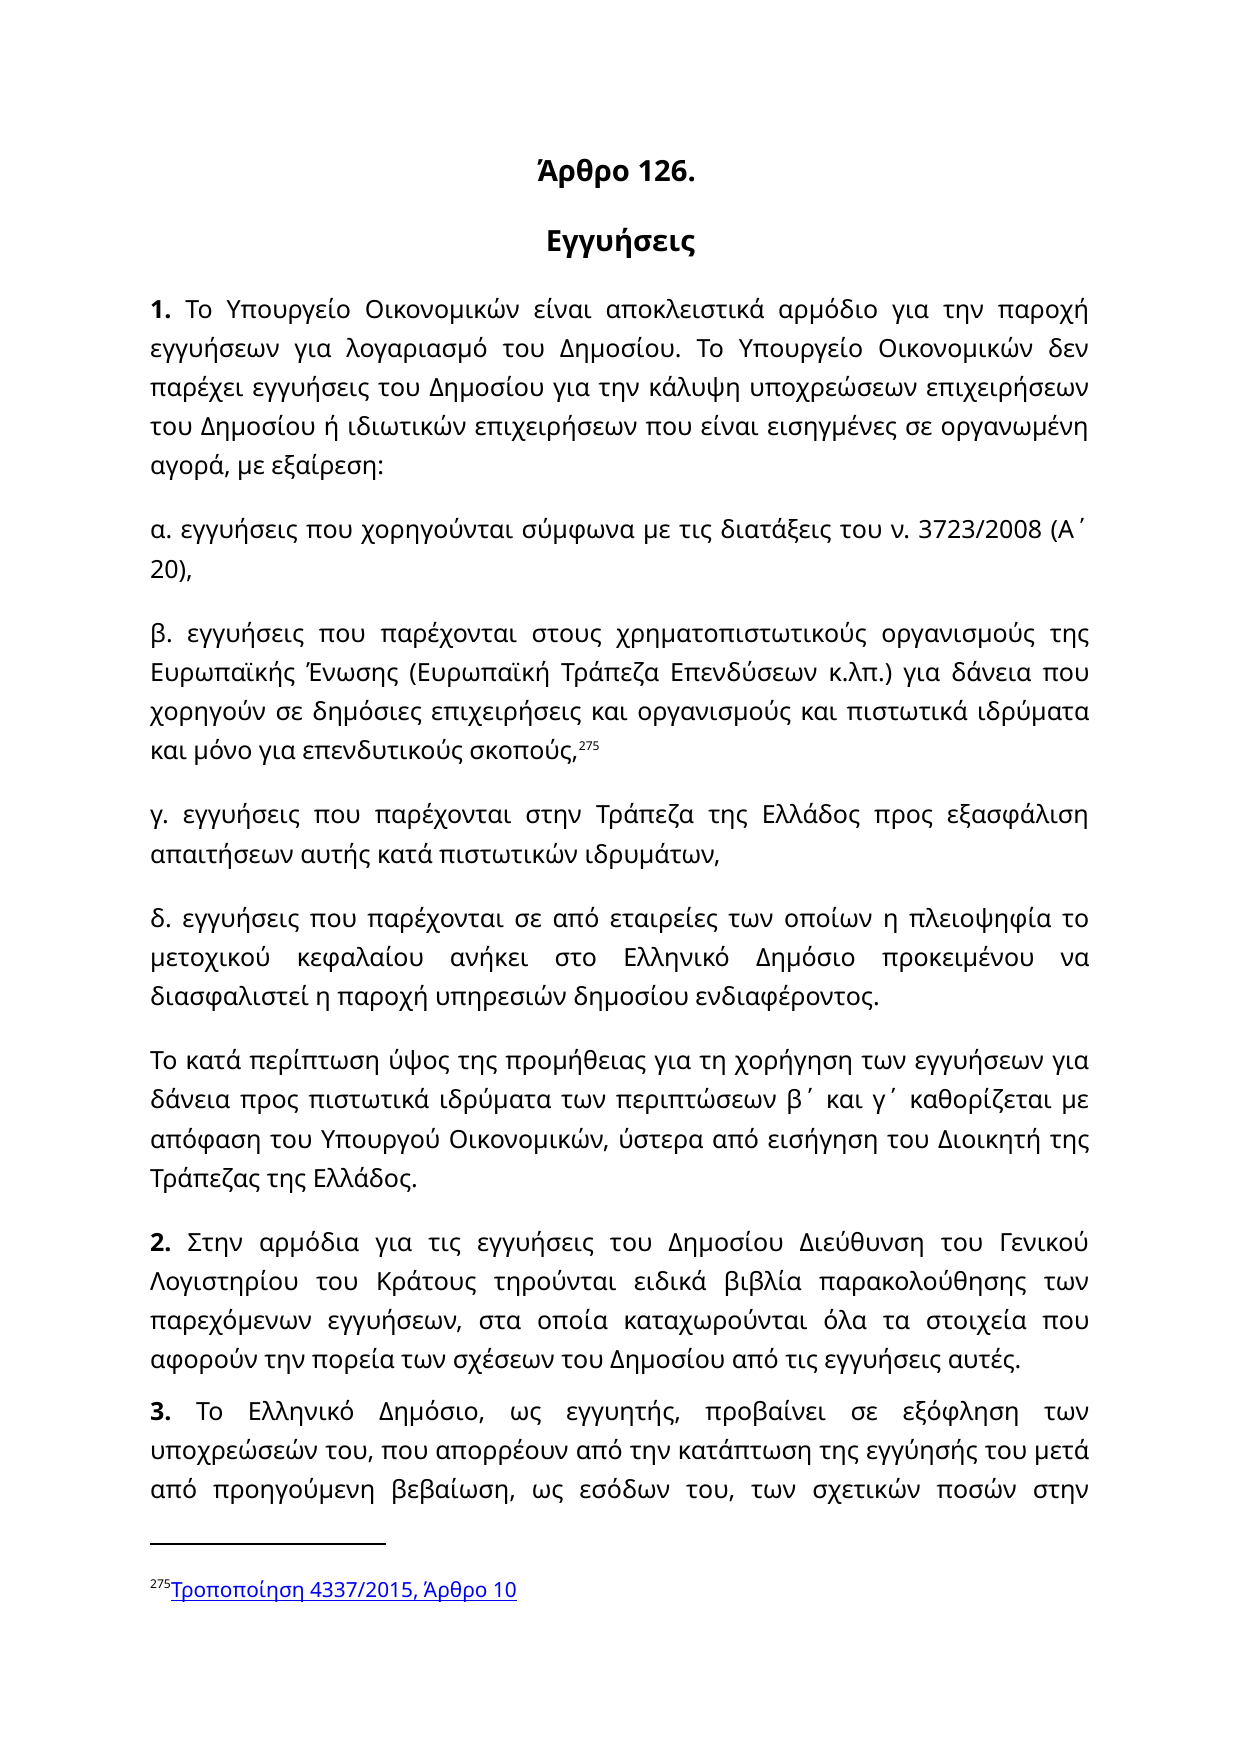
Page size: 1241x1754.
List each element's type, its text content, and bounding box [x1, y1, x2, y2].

text Τροποποίηση 4337/2015, Άρθρο 10 [150, 1576, 1090, 1604]
text δ. εγγυήσεις που παρέχονται σε από εταιρείες των οποίων η πλειοψηφία το μετοχικού κεφαλαίου ανήκει στο Ελληνικό Δημόσιο προκειμένου να διασφαλιστεί η παροχή υπηρεσιών δημοσίου ενδιαφέροντος. [150, 900, 1090, 1013]
text γ. εγγυήσεις που παρέχονται στην Τράπεζα της Ελλάδος προς εξασφάλιση απαιτήσεων αυτής κατά πιστωτικών ιδρυμάτων, [150, 797, 1090, 870]
subtitle Άρθρο 126. [150, 150, 1090, 190]
text 1. Το Υπουργείο Οικονομικών είναι αποκλειστικά αρμόδιο για την παροχή εγγυήσεων για λογαριασμό του Δημοσίου. Το Υπουργείο Οικονομικών δεν παρέχει εγγυήσεις του Δημοσίου για την κάλυψη υποχρεώσεων επιχειρήσεων του Δημοσίου ή ιδιωτικών επιχειρήσεων που είναι εισηγμένες σε οργανωμένη αγορά, με εξαίρεση: [150, 291, 1090, 482]
text Το κατά περίπτωση ύψος της προμήθειας για τη χορήγηση των εγγυήσεων για δάνεια προς πιστωτικά ιδρύματα των περιπτώσεων β΄ και γ΄ καθορίζεται με απόφαση του Υπουργού Οικονομικών, ύστερα από εισήγηση του Διοικητή της Τράπεζας της Ελλάδος. [150, 1043, 1090, 1194]
text β. εγγυήσεις που παρέχονται στους χρηματοπιστωτικούς οργανισμούς της Ευρωπαϊκής Ένωσης (Ευρωπαϊκή Τράπεζα Επενδύσεων κ.λπ.) για δάνεια που χορηγούν σε δημόσιες επιχειρήσεις και οργανισμούς και πιστωτικά ιδρύματα και μόνο για επενδυτικούς σκοπούς, [150, 615, 1090, 767]
text 3. Το Ελληνικό Δημόσιο, ως εγγυητής, προβαίνει σε εξόφληση των υποχρεώσεών του, που απορρέουν από την κατάπτωση της εγγύησής του μετά από προηγούμενη βεβαίωση, ως εσόδων του, των σχετικών ποσών στην [150, 1394, 1090, 1506]
subtitle Εγγυήσεις [150, 221, 1090, 260]
text 2. Στην αρμόδια για τις εγγυήσεις του Δημοσίου Διεύθυνση του Γενικού Λογιστηρίου του Κράτους τηρούνται ειδικά βιβλία παρακολούθησης των παρεχόμενων εγγυήσεων, στα οποία καταχωρούνται όλα τα στοιχεία που αφορούν την πορεία των σχέσεων του Δημοσίου από τις εγγυήσεις αυτές. [150, 1224, 1090, 1376]
text α. εγγυήσεις που χορηγούνται σύμφωνα με τις διατάξεις του ν. 3723/2008 (Α΄ 20), [150, 512, 1090, 585]
